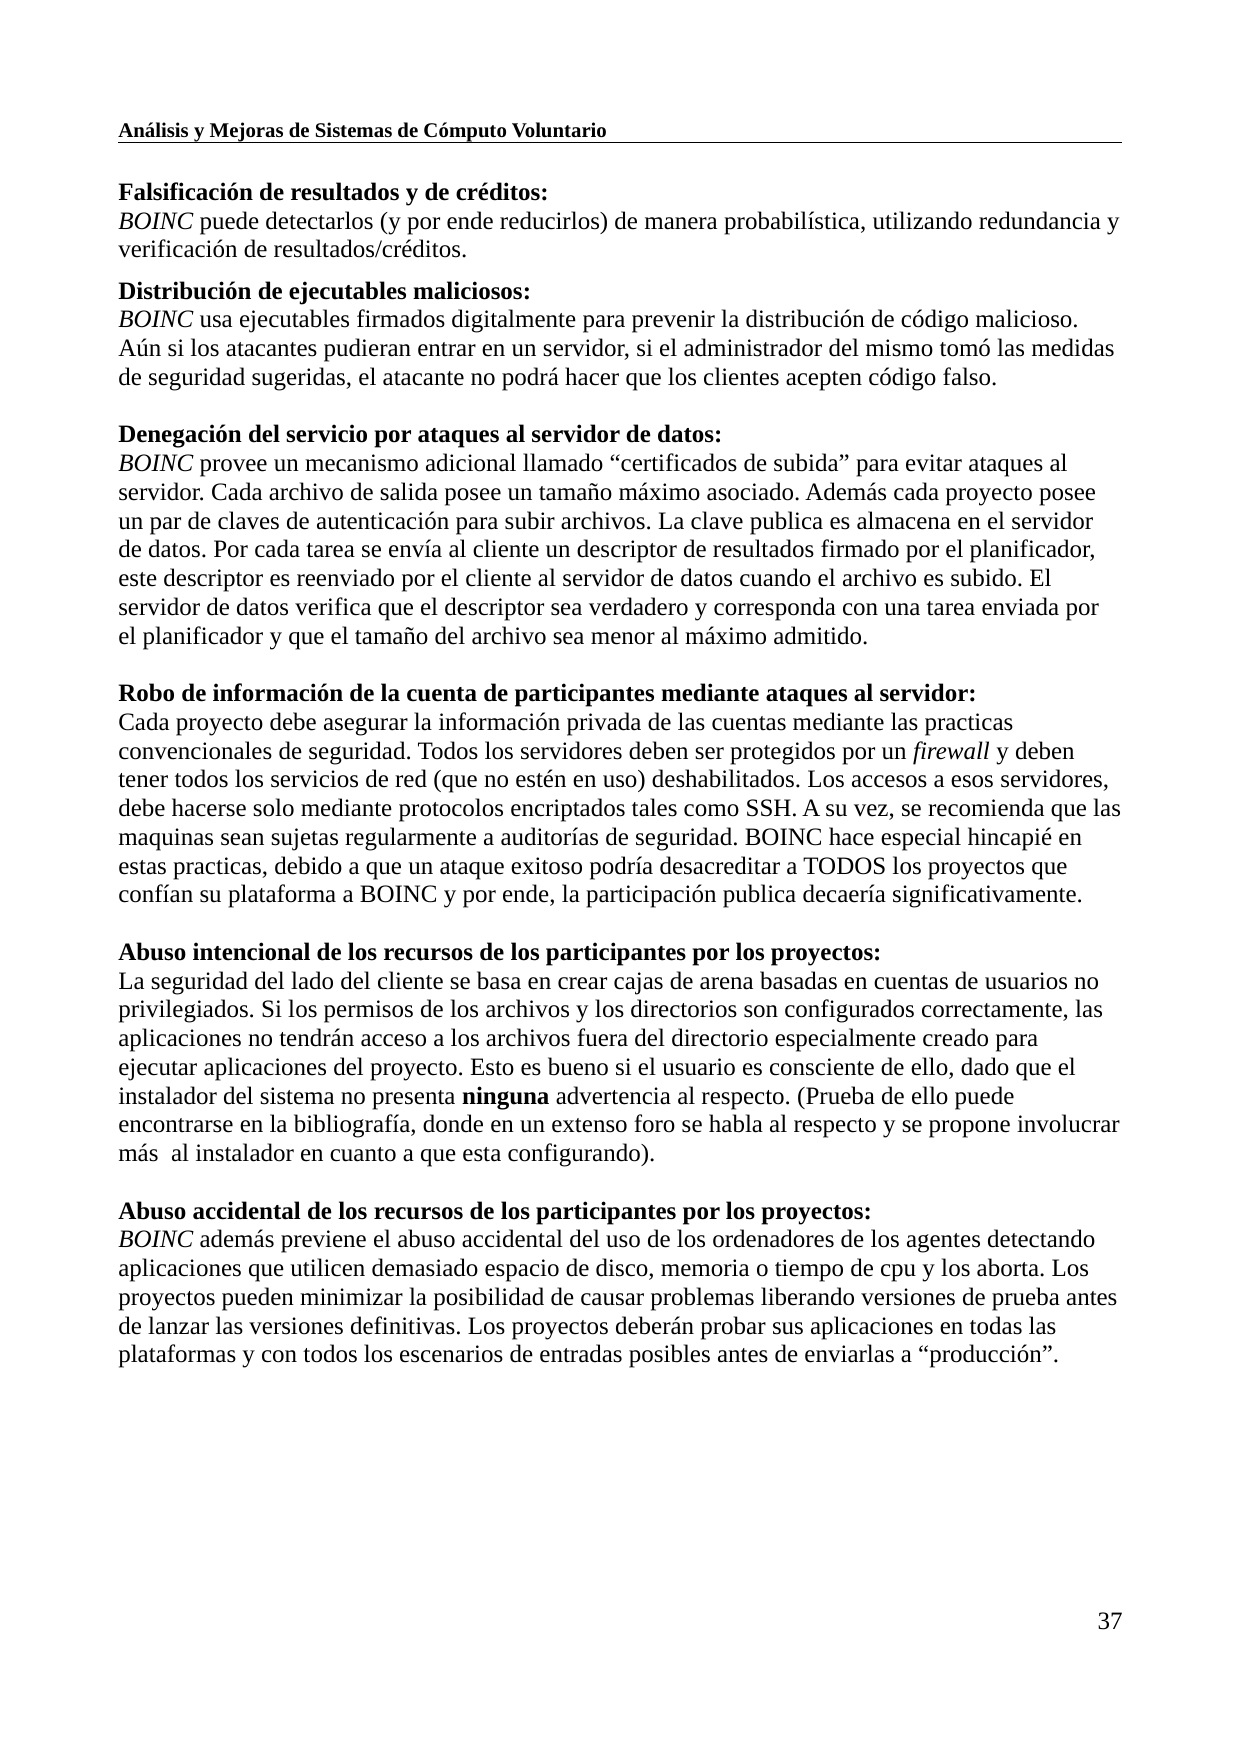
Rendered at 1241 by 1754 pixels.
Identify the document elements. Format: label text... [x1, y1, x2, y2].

text Robo de información de la cuenta de participantes mediante ataques al servidor: [118, 678, 1122, 707]
text Falsificación de resultados y de créditos: [118, 177, 1122, 206]
text BOINC provee un mecanismo adicional llamado “certificados de subida” para evitar ataques al servidor. Cada archivo de salida posee un tamaño máximo asociado. Además cada proyecto posee un par de claves de autenticación para subir archivos. La clave publica es almacena en el servidor de datos. Por cada tarea se envía al cliente un descriptor de resultados firmado por el planificador, este descriptor es reenviado por el cliente al servidor de datos cuando el archivo es subido. El servidor de datos verifica que el descriptor sea verdadero y corresponda con una tarea enviada por el planificador y que el tamaño del archivo sea menor al máximo admitido. [118, 448, 1122, 649]
text Distribución de ejecutables maliciosos: [118, 276, 1122, 304]
text Cada proyecto debe asegurar la información privada de las cuentas mediante las practicas convencionales de seguridad. Todos los servidores deben ser protegidos por un firewall y deben tener todos los servicios de red (que no estén en uso) deshabilitados. Los accesos a esos servidores, debe hacerse solo mediante protocolos encriptados tales como SSH. A su vez, se recomienda que las maquinas sean sujetas regularmente a auditorías de seguridad. BOINC hace especial hincapié en estas practicas, debido a que un ataque exitoso podría desacreditar a TODOS los proyectos que confían su plataforma a BOINC y por ende, la participación publica decaería significativamente. [118, 707, 1122, 908]
text BOINC puede detectarlos (y por ende reducirlos) de manera probabilística, utilizando redundancia y verificación de resultados/créditos. [118, 206, 1122, 263]
text BOINC usa ejecutables firmados digitalmente para prevenir la distribución de código malicioso. Aún si los atacantes pudieran entrar en un servidor, si el administrador del mismo tomó las medidas de seguridad sugeridas, el atacante no podrá hacer que los clientes acepten código falso. [118, 304, 1122, 391]
text BOINC además previene el abuso accidental del uso de los ordenadores de los agentes detectando aplicaciones que utilicen demasiado espacio de disco, memoria o tiempo de cpu y los aborta. Los proyectos pueden minimizar la posibilidad de causar problemas liberando versiones de prueba antes de lanzar las versiones definitivas. Los proyectos deberán probar sus aplicaciones en todas las plataformas y con todos los escenarios de entradas posibles antes de enviarlas a “producción”. [118, 1224, 1122, 1368]
text Abuso accidental de los recursos de los participantes por los proyectos: [118, 1196, 1122, 1224]
text Denegación del servicio por ataques al servidor de datos: [118, 419, 1122, 448]
text La seguridad del lado del cliente se basa en crear cajas de arena basadas en cuentas de usuarios no privilegiados. Si los permisos de los archivos y los directorios son configurados correctamente, las aplicaciones no tendrán acceso a los archivos fuera del directorio especialmente creado para ejecutar aplicaciones del proyecto. Esto es bueno si el usuario es consciente de ello, dado que el instalador del sistema no presenta ninguna advertencia al respecto. (Prueba de ello puede encontrarse en la bibliografía, donde en un extenso foro se habla al respecto y se propone involucrar más al instalador en cuanto a que esta configurando). [118, 966, 1122, 1167]
text Abuso intencional de los recursos de los participantes por los proyectos: [118, 937, 1122, 966]
